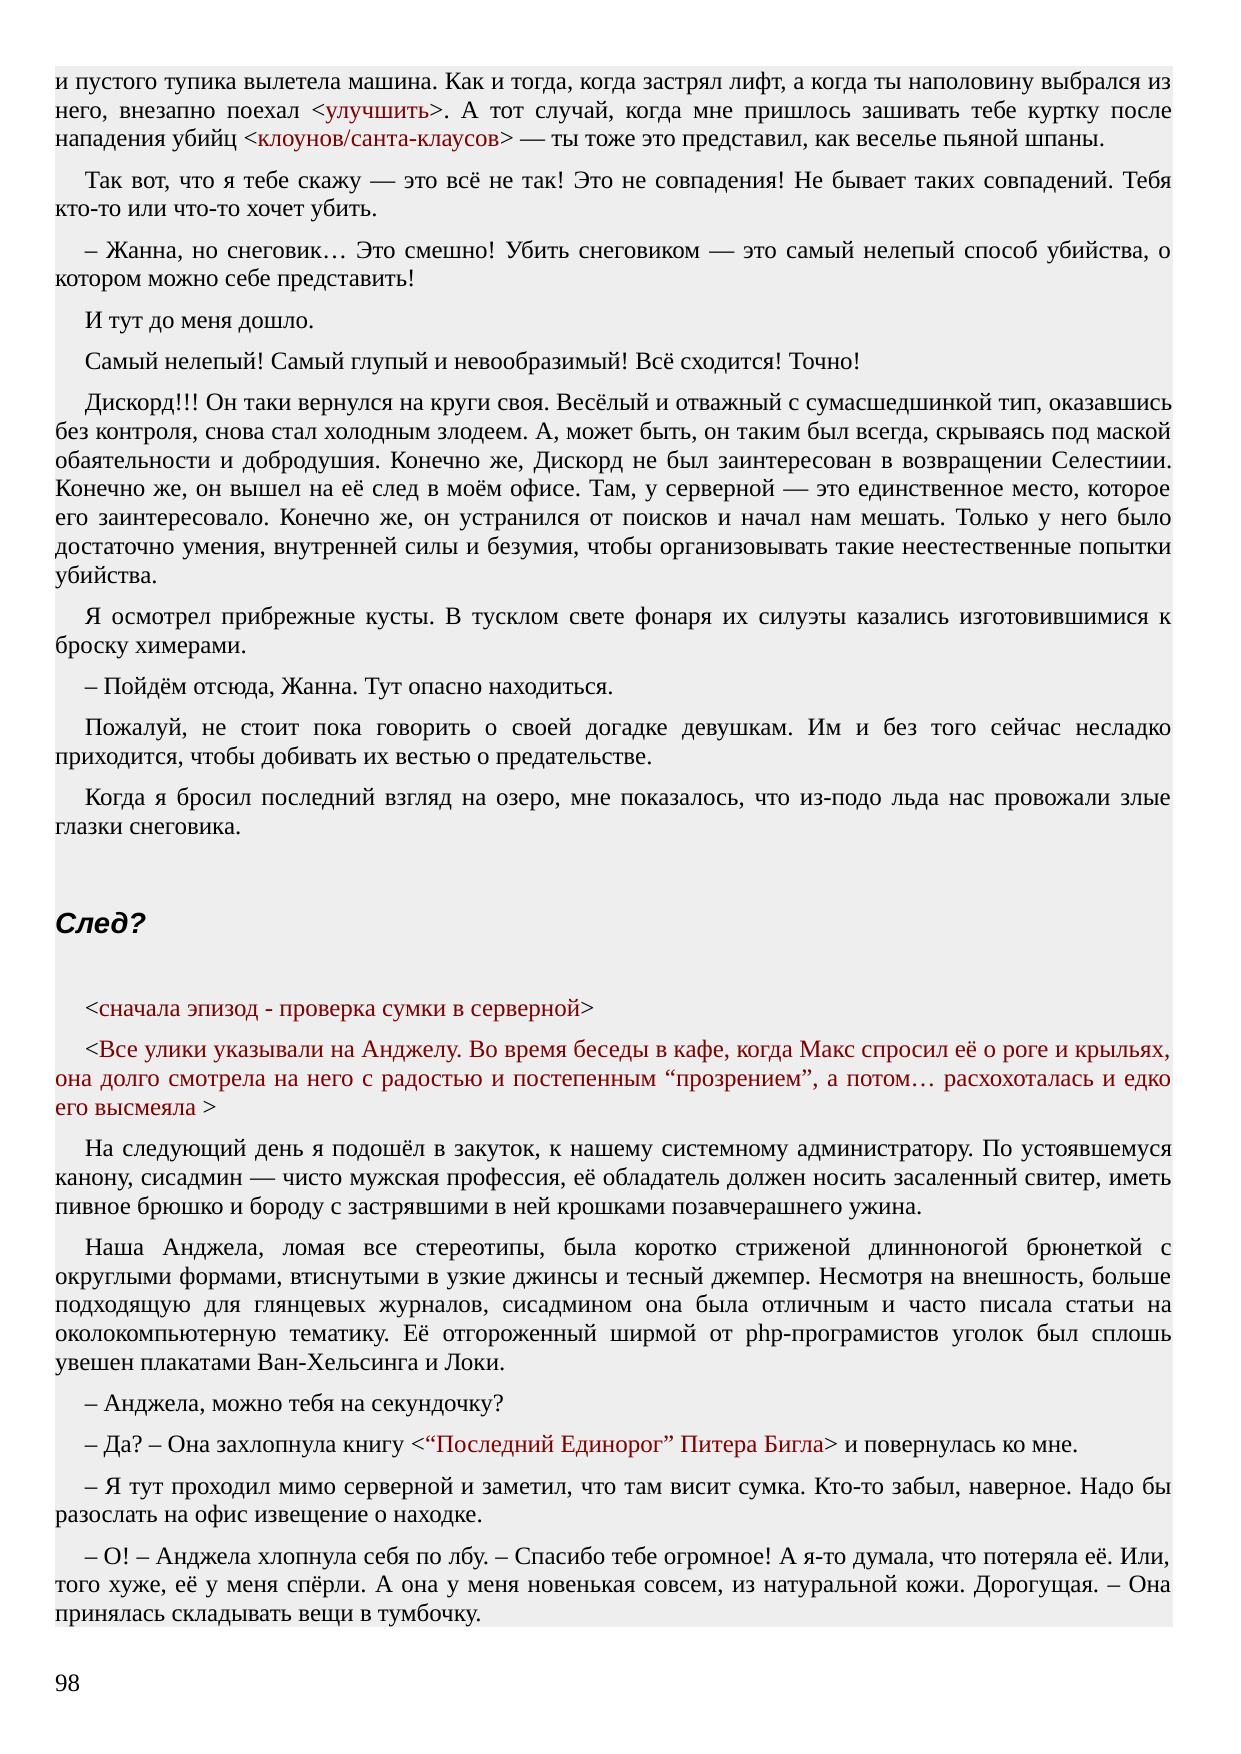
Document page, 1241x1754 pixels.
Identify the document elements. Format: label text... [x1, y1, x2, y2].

text Самый нелепый! Самый глупый и невообразимый! Всё сходится! Точно! [55, 346, 1173, 375]
text и пустого тупика вылетела машина. Как и тогда, когда застрял лифт, а когда ты наполовину выбрался из него, внезапно поехал <улучшить>. А тот случай, когда мне пришлось зашивать тебе куртку после нападения убийц <клоунов/санта-клаусов> — ты тоже это представил, как веселье пьяной шпаны. [55, 66, 1173, 152]
text Пожалуй, не стоит пока говорить о своей догадке девушкам. Им и без того сейчас несладко приходится, чтобы добивать их вестью о предательстве. [55, 712, 1173, 770]
text – Я тут проходил мимо серверной и заметил, что там висит сумка. Кто-то забыл, наверное. Надо бы разослать на офис извещение о находке. [55, 1471, 1173, 1528]
text – Пойдём отсюда, Жанна. Тут опасно находиться. [55, 671, 1173, 700]
text И тут до меня дошло. [55, 305, 1173, 333]
text На следующий день я подошёл в закуток, к нашему системному администратору. По устоявшемуся канону, сисадмин — чисто мужская профессия, её обладатель должен носить засаленный свитер, иметь пивное брюшко и бороду с застрявшими в ней крошками позавчерашнего ужина. [55, 1133, 1173, 1219]
text <Все улики указывали на Анджелу. Во время беседы в кафе, когда Макс спросил её о роге и крыльях, она долго смотрела на него с радостью и постепенным “прозрением”, а потом… расхохоталась и едко его высмеяла > [55, 1034, 1173, 1121]
text Наша Анджела, ломая все стереотипы, была коротко стриженой длинноногой брюнеткой с округлыми формами, втиснутыми в узкие джинсы и тесный джемпер. Несмотря на внешность, больше подходящую для глянцевых журналов, сисадмином она была отличным и часто писала статьи на околокомпьютерную тематику. Её отгороженный ширмой от php-програмистов уголок был сплошь увешен плакатами Ван-Хельсинга и Локи. [55, 1232, 1173, 1376]
text – О! – Анджела хлопнула себя по лбу. – Спасибо тебе огромное! А я-то думала, что потеряла её. Или, того хуже, её у меня спёрли. А она у меня новенькая совсем, из натуральной кожи. Дорогущая. – Она принялась складывать вещи в тумбочку. [55, 1541, 1173, 1627]
text Когда я бросил последний взгляд на озеро, мне показалось, что из-подо льда нас провожали злые глазки снеговика. [55, 782, 1173, 840]
text <сначала эпизод - проверка сумки в серверной> [55, 993, 1173, 1022]
subtitle След? [55, 906, 1173, 939]
text – Да? – Она захлопнула книгу <“Последний Единорог” Питера Бигла> и повернулась ко мне. [55, 1429, 1173, 1458]
text – Жанна, но снеговик… Это смешно! Убить снеговиком — это самый нелепый способ убийства, о котором можно себе представить! [55, 235, 1173, 292]
text Я осмотрел прибрежные кусты. В тусклом свете фонаря их силуэты казались изготовившимися к броску химерами. [55, 601, 1173, 658]
text Дискорд!!! Он таки вернулся на круги своя. Весёлый и отважный с сумасшедшинкой тип, оказавшись без контроля, снова стал холодным злодеем. А, может быть, он таким был всегда, скрываясь под маской обаятельности и добродушия. Конечно же, Дискорд не был заинтересован в возвращении Селестиии. Конечно же, он вышел на её след в моём офисе. Там, у серверной — это единственное место, которое его заинтересовало. Конечно же, он устранился от поисков и начал нам мешать. Только у него было достаточно умения, внутренней силы и безумия, чтобы организовывать такие неестественные попытки убийства. [55, 387, 1173, 588]
text Так вот, что я тебе скажу — это всё не так! Это не совпадения! Не бывает таких совпадений. Тебя кто-то или что-то хочет убить. [55, 165, 1173, 222]
text – Анджела, можно тебя на секундочку? [55, 1388, 1173, 1417]
